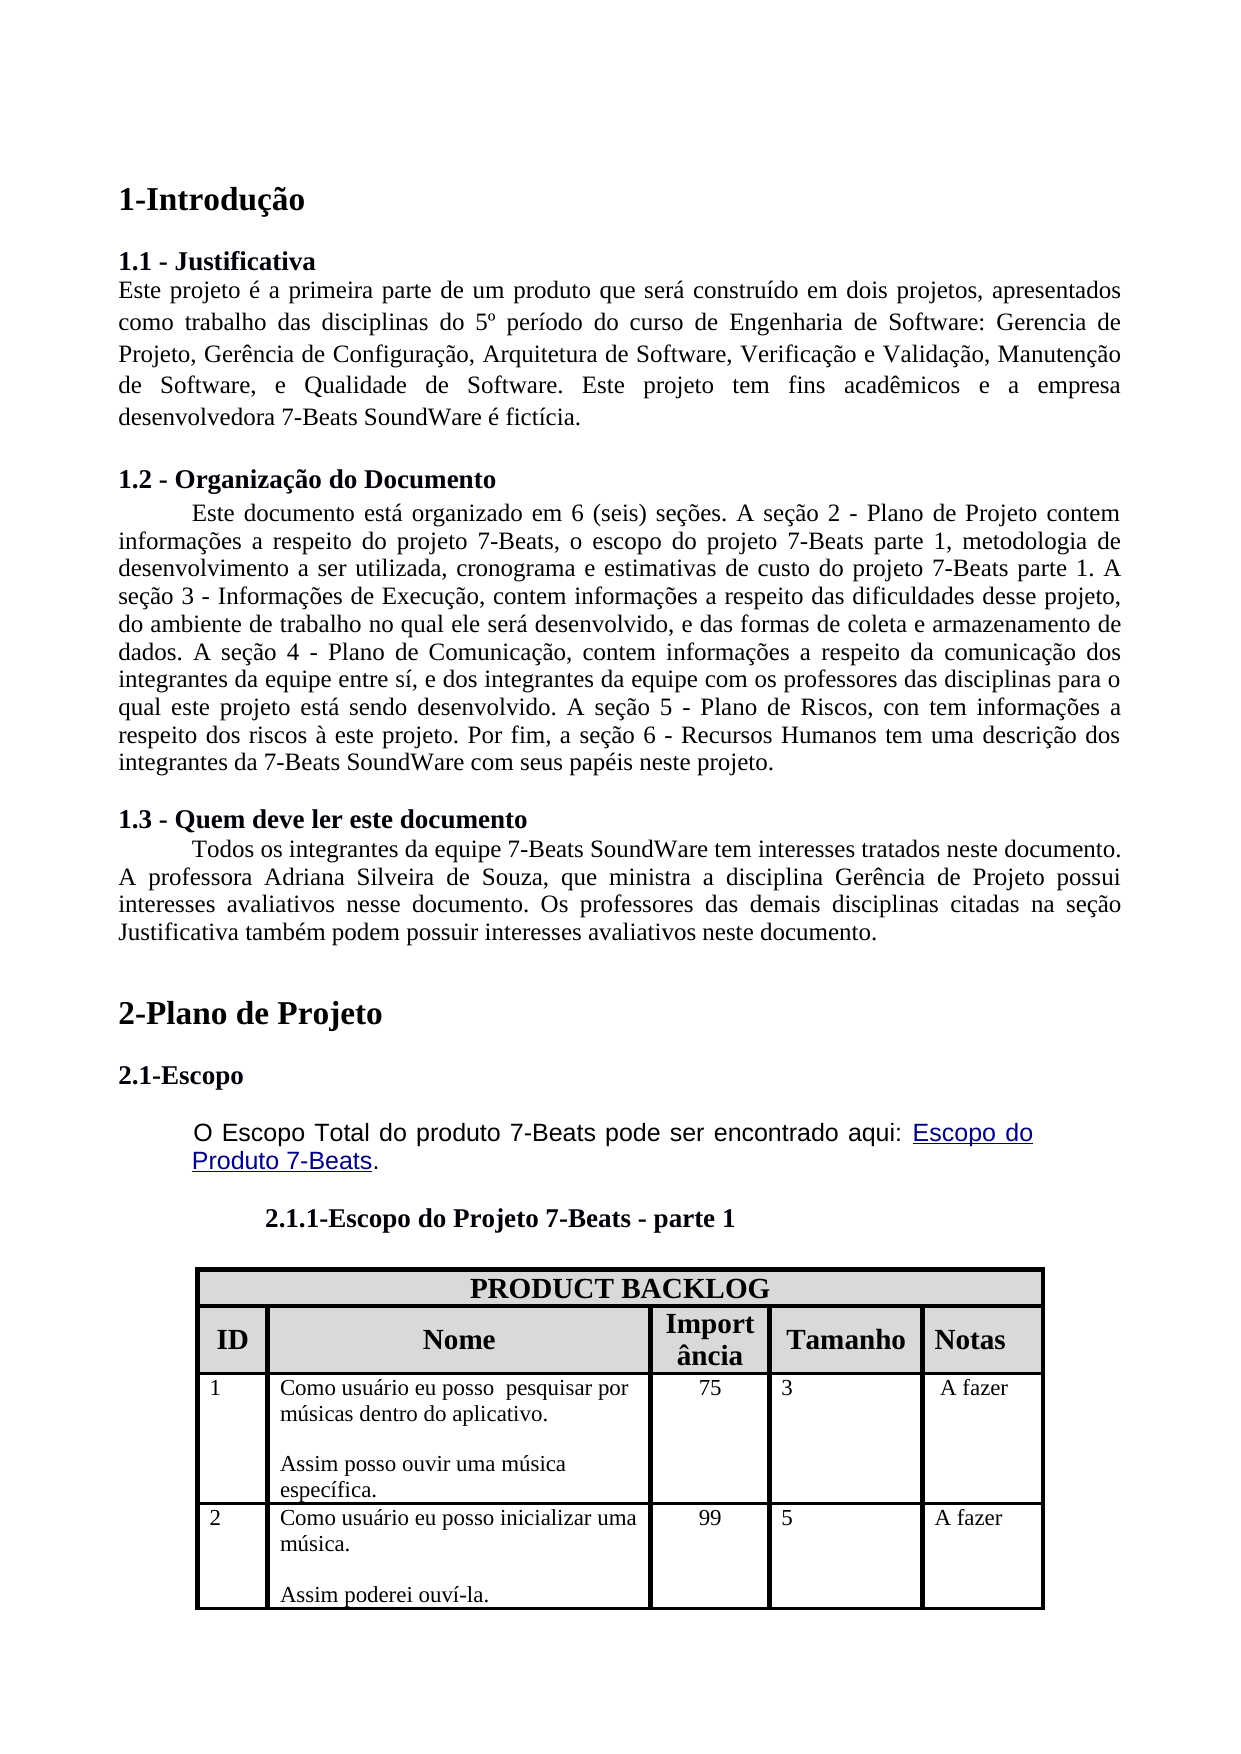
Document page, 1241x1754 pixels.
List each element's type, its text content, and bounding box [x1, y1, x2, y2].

text Todos os integrantes da equipe 7-Beats SoundWare tem interesses tratados neste documento. A professora Adriana Silveira de Souza, que ministra a disciplina Gerência de Projeto possui interesses avaliativos nesse documento. Os professores das demais disciplinas citadas na seção Justificativa também podem possuir interesses avaliativos neste documento. [118, 835, 1122, 946]
table_cell 2 [200, 1505, 265, 1607]
table_cell 75 [653, 1375, 767, 1502]
table_cell Nome [270, 1308, 648, 1372]
table_cell Tamanho [772, 1308, 920, 1372]
table_cell A fazer [925, 1375, 1041, 1502]
subtitle 2.1-Escopo [118, 1060, 1122, 1090]
table_cell A fazer [925, 1505, 1041, 1607]
table_cell Como usuário eu posso pesquisar por músicas dentro do aplicativo. Assim posso ouvir uma música específica. [270, 1375, 648, 1502]
table_cell Importância [653, 1308, 767, 1372]
table_cell 5 [772, 1505, 920, 1607]
table_header PRODUCT BACKLOG [200, 1272, 1041, 1304]
table_cell ID [200, 1308, 265, 1372]
table_cell 99 [653, 1505, 767, 1607]
subtitle 1-Introdução [118, 181, 1122, 218]
subtitle 2-Plano de Projeto [118, 995, 1122, 1032]
subtitle 2.1.1-Escopo do Projeto 7-Beats - parte 1 [193, 1204, 1122, 1234]
subtitle 1.3 - Quem deve ler este documento [118, 805, 1122, 835]
text O Escopo Total do produto 7-Beats pode ser encontrado aqui: Escopo do Produto 7-Beats. [192, 1119, 1033, 1174]
table_cell 1 [200, 1375, 265, 1502]
subtitle 1.2 - Organização do Documento [118, 464, 1122, 494]
table_cell Notas [925, 1308, 1041, 1372]
subtitle 1.1 - Justificativa [118, 246, 1122, 276]
text Este projeto é a primeira parte de um produto que será construído em dois projetos, apresentados como trabalho das disciplinas do 5º período do curso de Engenharia de Software: Gerencia de Projeto, Gerência de Configuração, Arquitetura de Software, Verificação e Validação, Manutenção de Software, e Qualidade de Software. Este projeto tem fins acadêmicos e a empresa desenvolvedora 7-Beats SoundWare é fictícia. [118, 276, 1122, 431]
text Este documento está organizado em 6 (seis) seções. A seção 2 - Plano de Projeto contem informações a respeito do projeto 7-Beats, o escopo do projeto 7-Beats parte 1, metodologia de desenvolvimento a ser utilizada, cronograma e estimativas de custo do projeto 7-Beats parte 1. A seção 3 - Informações de Execução, contem informações a respeito das dificuldades desse projeto, do ambiente de trabalho no qual ele será desenvolvido, e das formas de coleta e armazenamento de dados. A seção 4 - Plano de Comunicação, contem informações a respeito da comunicação dos integrantes da equipe entre sí, e dos integrantes da equipe com os professores das disciplinas para o qual este projeto está sendo desenvolvido. A seção 5 - Plano de Riscos, con tem informações a respeito dos riscos à este projeto. Por fim, a seção 6 - Recursos Humanos tem uma descrição dos integrantes da 7-Beats SoundWare com seus papéis neste projeto. [118, 499, 1122, 776]
table_cell 3 [772, 1375, 920, 1502]
table_cell Como usuário eu posso inicializar uma música. Assim poderei ouví-la. [270, 1505, 648, 1607]
